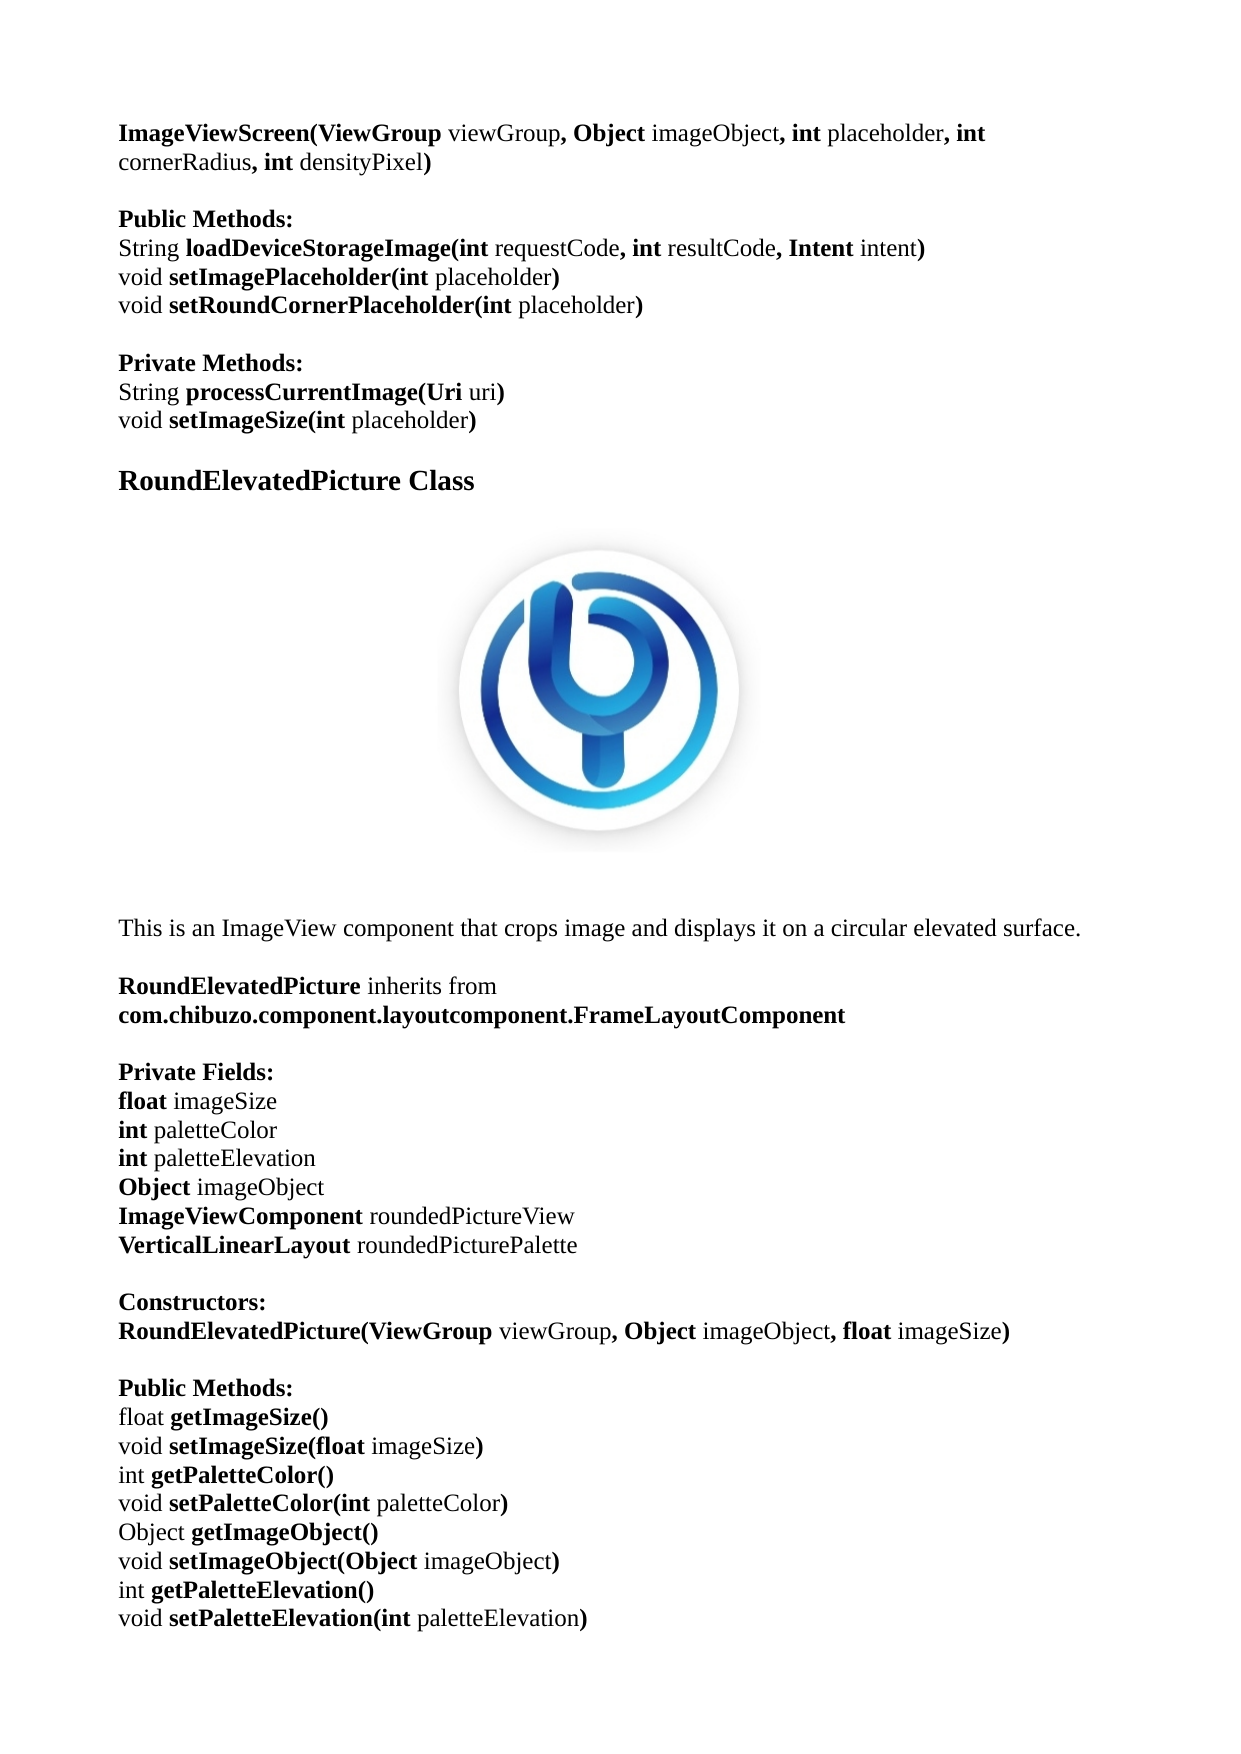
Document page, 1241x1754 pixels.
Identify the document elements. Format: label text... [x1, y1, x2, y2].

text Object imageObject [118, 1172, 1122, 1201]
text VerticalLinearLayout roundedPicturePalette [118, 1230, 1122, 1258]
text Public Methods: [118, 1373, 1122, 1402]
text RoundElevatedPicture Class [118, 463, 1122, 497]
text float getImageSize() [118, 1402, 1122, 1431]
text void setImageSize(int placeholder) [118, 406, 1122, 434]
text void setImagePlaceholder(int placeholder) [118, 262, 1122, 291]
text void setPaletteColor(int paletteColor) [118, 1488, 1122, 1517]
text This is an ImageView component that crops image and displays it on a circular elevated surface. [118, 913, 1122, 942]
text float imageSize [118, 1086, 1122, 1115]
text Private Methods: [118, 348, 1122, 377]
text Constructors: [118, 1287, 1122, 1316]
picture [405, 511, 792, 880]
text Object getImageObject() [118, 1517, 1122, 1546]
text Public Methods: [118, 204, 1122, 233]
text int getPaletteElevation() [118, 1575, 1122, 1603]
text void setRoundCornerPlaceholder(int placeholder) [118, 291, 1122, 319]
text void setImageObject(Object imageObject) [118, 1546, 1122, 1575]
text String loadDeviceStorageImage(int requestCode, int resultCode, Intent intent) [118, 233, 1122, 262]
text int paletteElevation [118, 1143, 1122, 1172]
text int paletteColor [118, 1115, 1122, 1143]
text RoundElevatedPicture(ViewGroup viewGroup, Object imageObject, float imageSize) [118, 1316, 1122, 1345]
text void setPaletteElevation(int paletteElevation) [118, 1603, 1122, 1632]
text ImageViewComponent roundedPictureView [118, 1201, 1122, 1230]
text void setImageSize(float imageSize) [118, 1431, 1122, 1460]
text int getPaletteColor() [118, 1460, 1122, 1488]
text ImageViewScreen(ViewGroup viewGroup, Object imageObject, int placeholder, int cornerRadius, int densityPixel) [118, 118, 1122, 176]
text RoundElevatedPicture inherits from com.chibuzo.component.layoutcomponent.FrameLayoutComponent [118, 971, 1122, 1028]
text Private Fields: [118, 1057, 1122, 1086]
text String processCurrentImage(Uri uri) [118, 377, 1122, 406]
